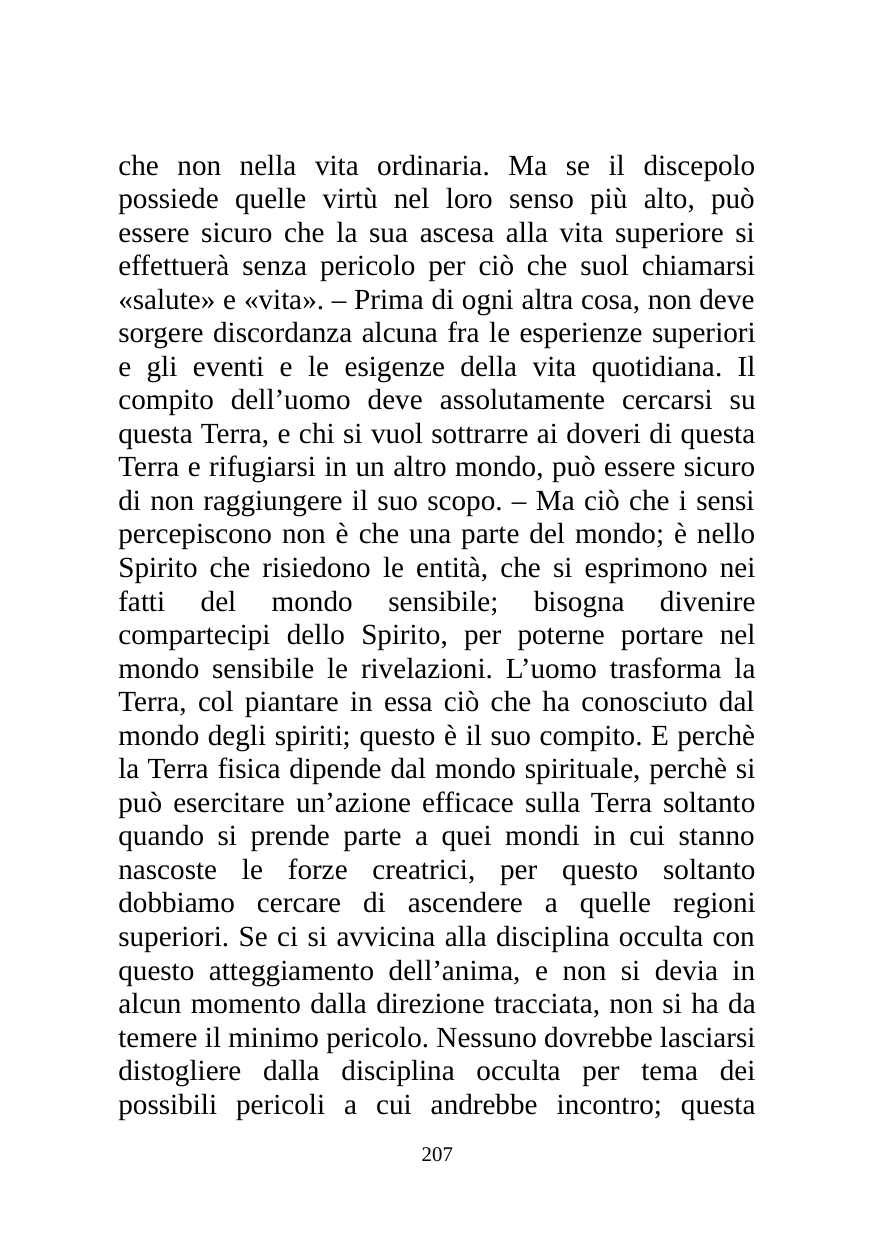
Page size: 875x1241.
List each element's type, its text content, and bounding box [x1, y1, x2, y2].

text che non nella vita ordinaria. Ma se il discepolo possiede quelle virtù nel loro senso più alto, può essere sicuro che la sua ascesa alla vita superiore si effettuerà senza pericolo per ciò che suol chiamarsi «salute» e «vita». – Prima di ogni altra cosa, non deve sorgere discordanza alcuna fra le esperienze superiori e gli eventi e le esigenze della vita quotidiana. Il compito dell’uomo deve assolutamente cercarsi su questa Terra, e chi si vuol sottrarre ai doveri di questa Terra e rifugiarsi in un altro mondo, può essere sicuro di non raggiungere il suo scopo. – Ma ciò che i sensi percepiscono non è che una parte del mondo; è nello Spirito che risiedono le entità, che si esprimono nei fatti del mondo sensibile; bisogna divenire compartecipi dello Spirito, per poterne portare nel mondo sensibile le rivelazioni. L’uomo trasforma la Terra, col piantare in essa ciò che ha conosciuto dal mondo degli spiriti; questo è il suo compito. E perchè la Terra fisica dipende dal mondo spirituale, perchè si può esercitare un’azione efficace sulla Terra soltanto quando si prende parte a quei mondi in cui stanno nascoste le forze creatrici, per questo soltanto dobbiamo cercare di ascendere a quelle regioni superiori. Se ci si avvicina alla disciplina occulta con questo atteggiamento dell’anima, e non si devia in alcun momento dalla direzione tracciata, non si ha da temere il minimo pericolo. Nessuno dovrebbe lasciarsi distogliere dalla disciplina occulta per tema dei possibili pericoli a cui andrebbe incontro; questa [118, 148, 756, 1120]
